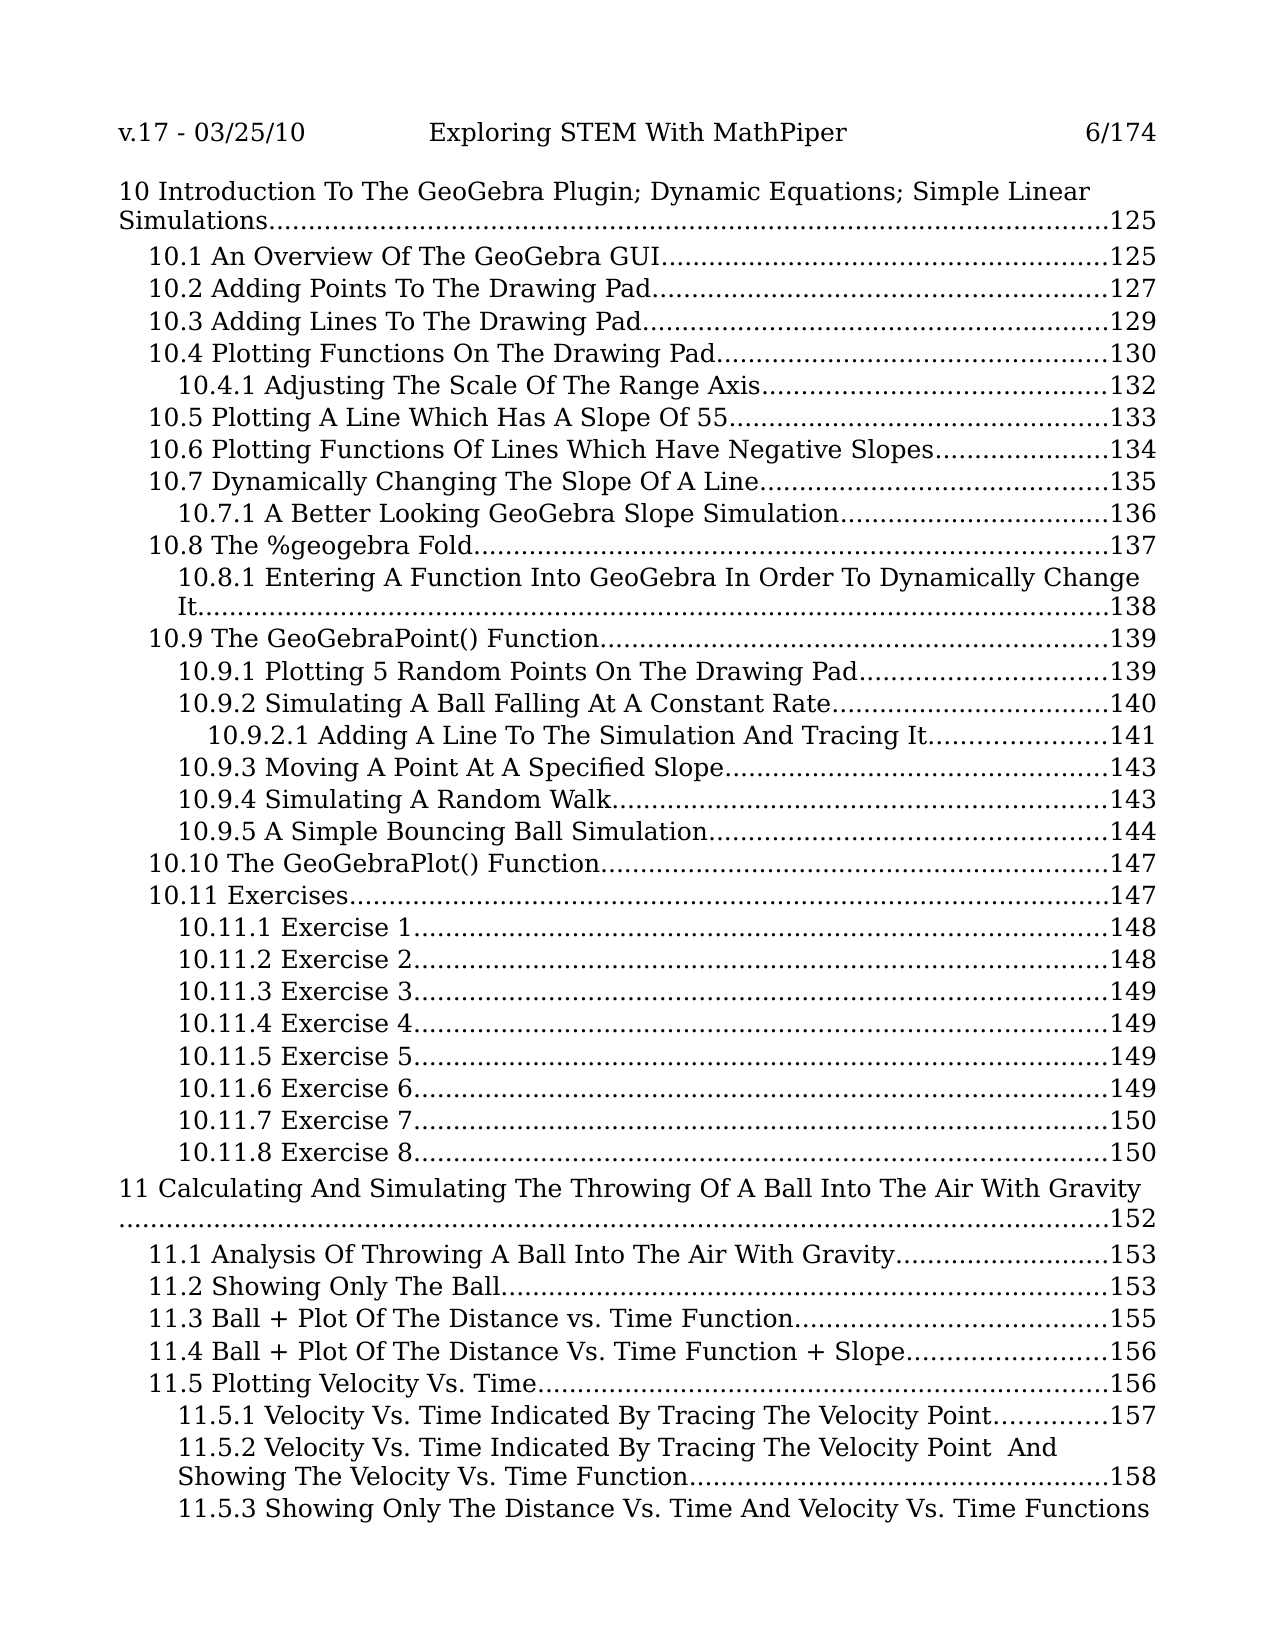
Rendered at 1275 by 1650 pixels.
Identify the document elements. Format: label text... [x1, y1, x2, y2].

text 11 Calculating And Simulating The Throwing Of A Ball Into The Air With Gravity 152 [118, 1175, 1157, 1233]
text 10.11.2 Exercise 2 148 [177, 946, 1157, 975]
text 10.9.3 Moving A Point At A Specified Slope 143 [177, 753, 1157, 782]
text 10.11 Exercises 147 [148, 881, 1157, 911]
text 10.9.2.1 Adding A Line To The Simulation And Tracing It 141 [207, 721, 1157, 750]
text 10.11.5 Exercise 5 149 [177, 1042, 1157, 1071]
text 10.11.8 Exercise 8 150 [177, 1138, 1157, 1167]
text 11.4 Ball + Plot Of The Distance Vs. Time Function + Slope 156 [148, 1337, 1157, 1366]
text 11.3 Ball + Plot Of The Distance vs. Time Function 155 [148, 1305, 1157, 1334]
text 11.5.3 Showing Only The Distance Vs. Time And Velocity Vs. Time Functions 158 [177, 1494, 1157, 1523]
text 10 Introduction To The GeoGebra Plugin; Dynamic Equations; Simple Linear Simulations 125 [118, 177, 1157, 235]
text 11.5.1 Velocity Vs. Time Indicated By Tracing The Velocity Point 157 [177, 1401, 1157, 1430]
text 11.1 Analysis Of Throwing A Ball Into The Air With Gravity 153 [148, 1241, 1157, 1270]
text 10.9.5 A Simple Bouncing Ball Simulation 144 [177, 817, 1157, 846]
text 10.3 Adding Lines To The Drawing Pad 129 [148, 307, 1157, 336]
text 10.9.4 Simulating A Random Walk 143 [177, 785, 1157, 814]
text 11.5.2 Velocity Vs. Time Indicated By Tracing The Velocity Point And Showing The Velocity Vs. Time Function 158 [177, 1433, 1157, 1491]
text 10.8.1 Entering A Function Into GeoGebra In Order To Dynamically Change It 138 [177, 563, 1157, 622]
text 10.7.1 A Better Looking GeoGebra Slope Simulation 136 [177, 499, 1157, 528]
text 10.11.6 Exercise 6 149 [177, 1074, 1157, 1103]
text 11.5 Plotting Velocity Vs. Time 156 [148, 1369, 1157, 1398]
text 10.7 Dynamically Changing The Slope Of A Line 135 [148, 467, 1157, 496]
text 11.2 Showing Only The Ball 153 [148, 1273, 1157, 1302]
text 10.8 The %geogebra Fold 137 [148, 531, 1157, 561]
text 10.6 Plotting Functions Of Lines Which Have Negative Slopes 134 [148, 435, 1157, 464]
text 10.11.1 Exercise 1 148 [177, 913, 1157, 943]
text 10.9 The GeoGebraPoint() Function 139 [148, 625, 1157, 654]
text 10.10 The GeoGebraPlot() Function 147 [148, 849, 1157, 878]
text 10.11.4 Exercise 4 149 [177, 1010, 1157, 1039]
text 10.2 Adding Points To The Drawing Pad 127 [148, 275, 1157, 304]
text 10.9.2 Simulating A Ball Falling At A Constant Rate 140 [177, 689, 1157, 718]
text 10.11.7 Exercise 7 150 [177, 1106, 1157, 1135]
text 10.11.3 Exercise 3 149 [177, 978, 1157, 1007]
text 10.9.1 Plotting 5 Random Points On The Drawing Pad 139 [177, 657, 1157, 686]
text 10.4 Plotting Functions On The Drawing Pad 130 [148, 339, 1157, 368]
text 10.5 Plotting A Line Which Has A Slope Of 55 133 [148, 403, 1157, 432]
text 10.4.1 Adjusting The Scale Of The Range Axis 132 [177, 371, 1157, 400]
text 10.1 An Overview Of The GeoGebra GUI 125 [148, 243, 1157, 272]
